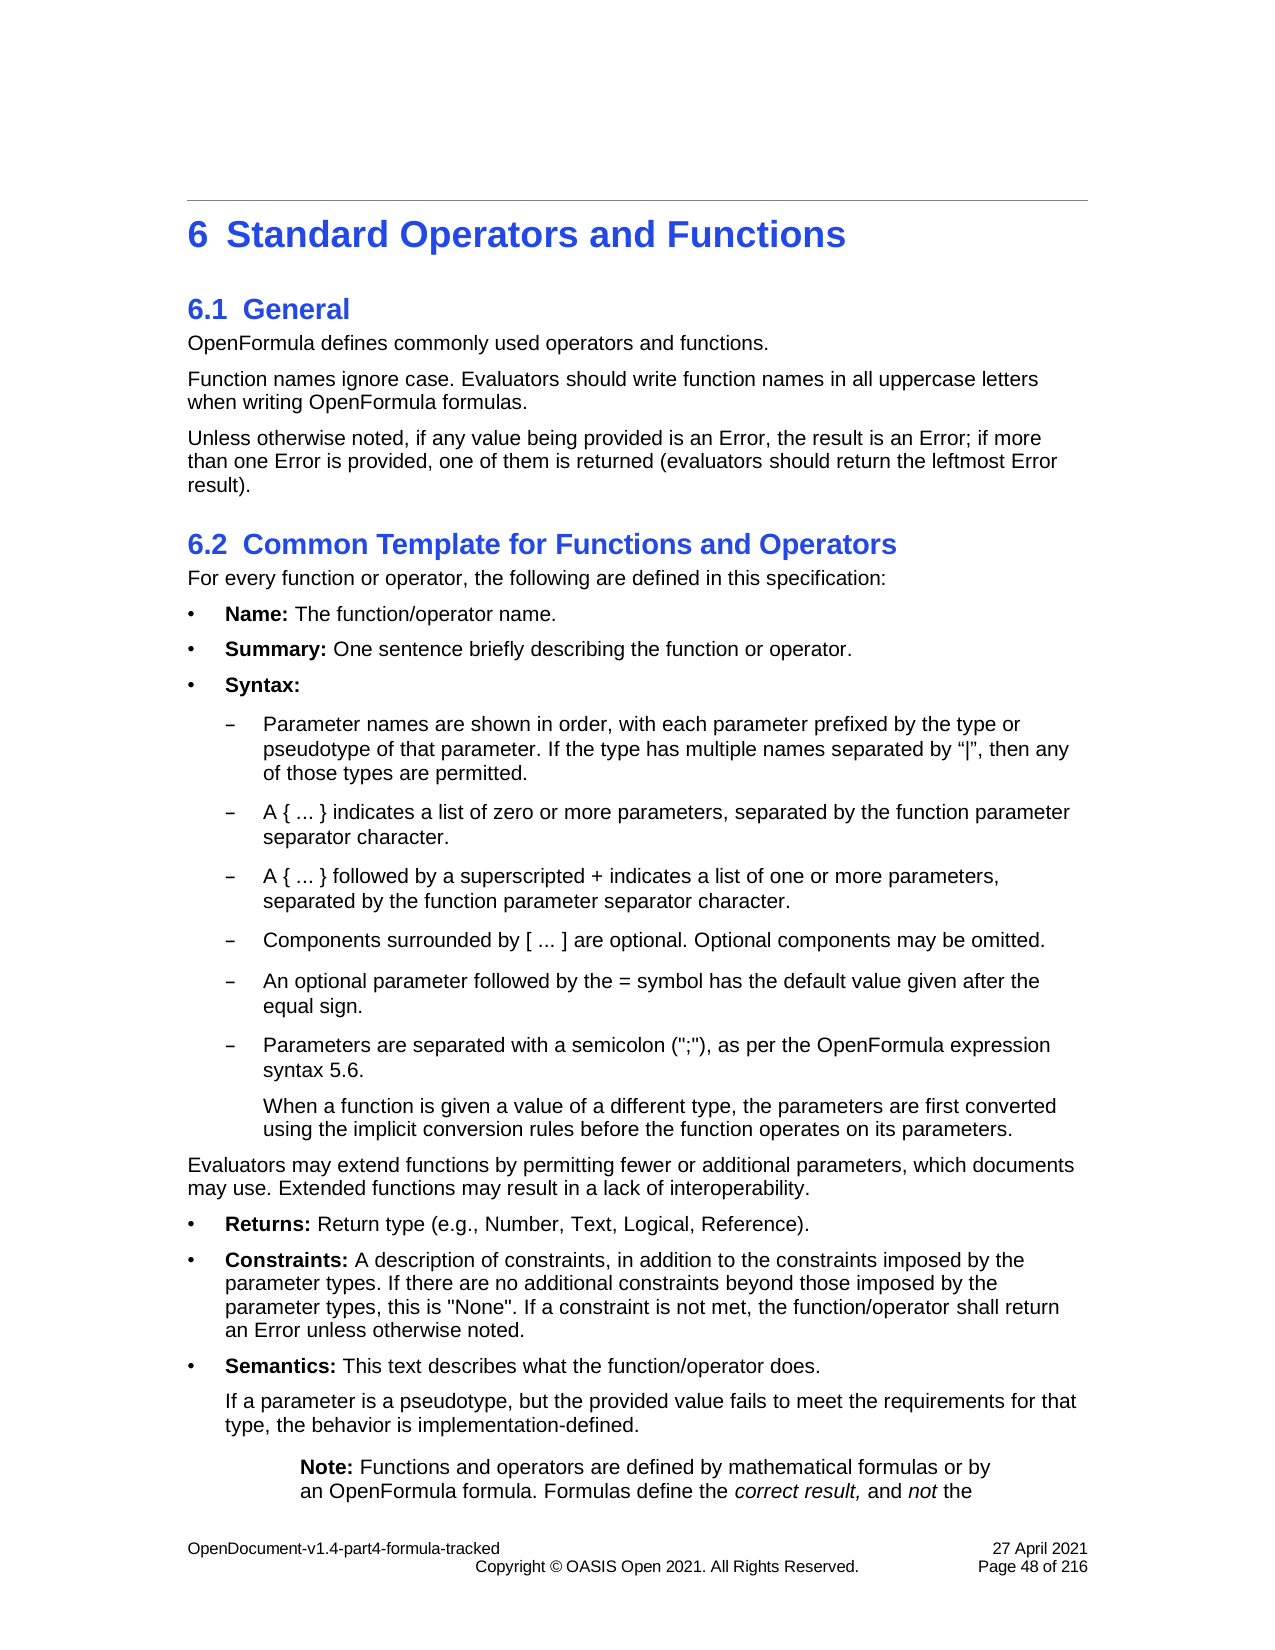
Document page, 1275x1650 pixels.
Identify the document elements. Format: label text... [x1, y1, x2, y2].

text Unless otherwise noted, if any value being provided is an Error, the result is an Error; if more than one Error is provided, one of them is returned (evaluators should return the leftmost Error result). [187, 426, 1088, 497]
list Constraints: A description of constraints, in addition to the constraints imposed by the parameter types. If there are no additional constraints beyond those imposed by the parameter types, this is "None". If a constraint is not met, the function/operator shall return an Error unless otherwise noted. [187, 1248, 1088, 1342]
text Evaluators may extend functions by permitting fewer or additional parameters, which documents may use. Extended functions may result in a lack of interoperability. [187, 1153, 1088, 1200]
text For every function or operator, the following are defined in this specification: [187, 567, 1088, 590]
subtitle Standard Operators and Functions [187, 201, 1088, 256]
text Function names ignore case. Evaluators should write function names in all uppercase letters when writing OpenFormula formulas. [187, 367, 1088, 414]
list A { ... } followed by a superscripted + indicates a list of one or more parameters, separated by the function parameter separator character. [225, 861, 1088, 913]
subtitle General [187, 293, 1088, 326]
list A { ... } indicates a list of zero or more parameters, separated by the function parameter separator character. [225, 797, 1088, 849]
list Returns: Return type (e.g., Number, Text, Logical, Reference). [187, 1212, 1088, 1236]
list Components surrounded by [ ... ] are optional. Optional components may be omitted. [225, 925, 1088, 954]
list Note: Functions and operators are defined by mathematical formulas or by an OpenFormula formula. Formulas define the correct result, and not the [262, 1456, 1013, 1503]
list Semantics: This text describes what the function/operator does. [187, 1354, 1088, 1378]
list Parameter names are shown in order, with each parameter prefixed by the type or pseudotype of that parameter. If the type has multiple names separated by “|”, then any of those types are permitted. [225, 709, 1088, 785]
subtitle Common Template for Functions and Operators [187, 528, 1088, 561]
list Parameters are separated with a semicolon (";"), as per the OpenFormula expression syntax 5.6. [225, 1030, 1088, 1082]
text OpenFormula defines commonly used operators and functions. [187, 332, 1088, 355]
list Summary: One sentence briefly describing the function or operator. [187, 638, 1088, 661]
list When a function is given a value of a different type, the parameters are first converted using the implicit conversion rules before the function operates on its parameters. [225, 1094, 1088, 1141]
list An optional parameter followed by the = symbol has the default value given after the equal sign. [225, 966, 1088, 1018]
list Syntax: [187, 673, 1088, 697]
list If a parameter is a pseudotype, but the provided value fails to meet the requirements for that type, the behavior is implementation-defined. [187, 1390, 1088, 1437]
list Name: The function/operator name. [187, 602, 1088, 626]
